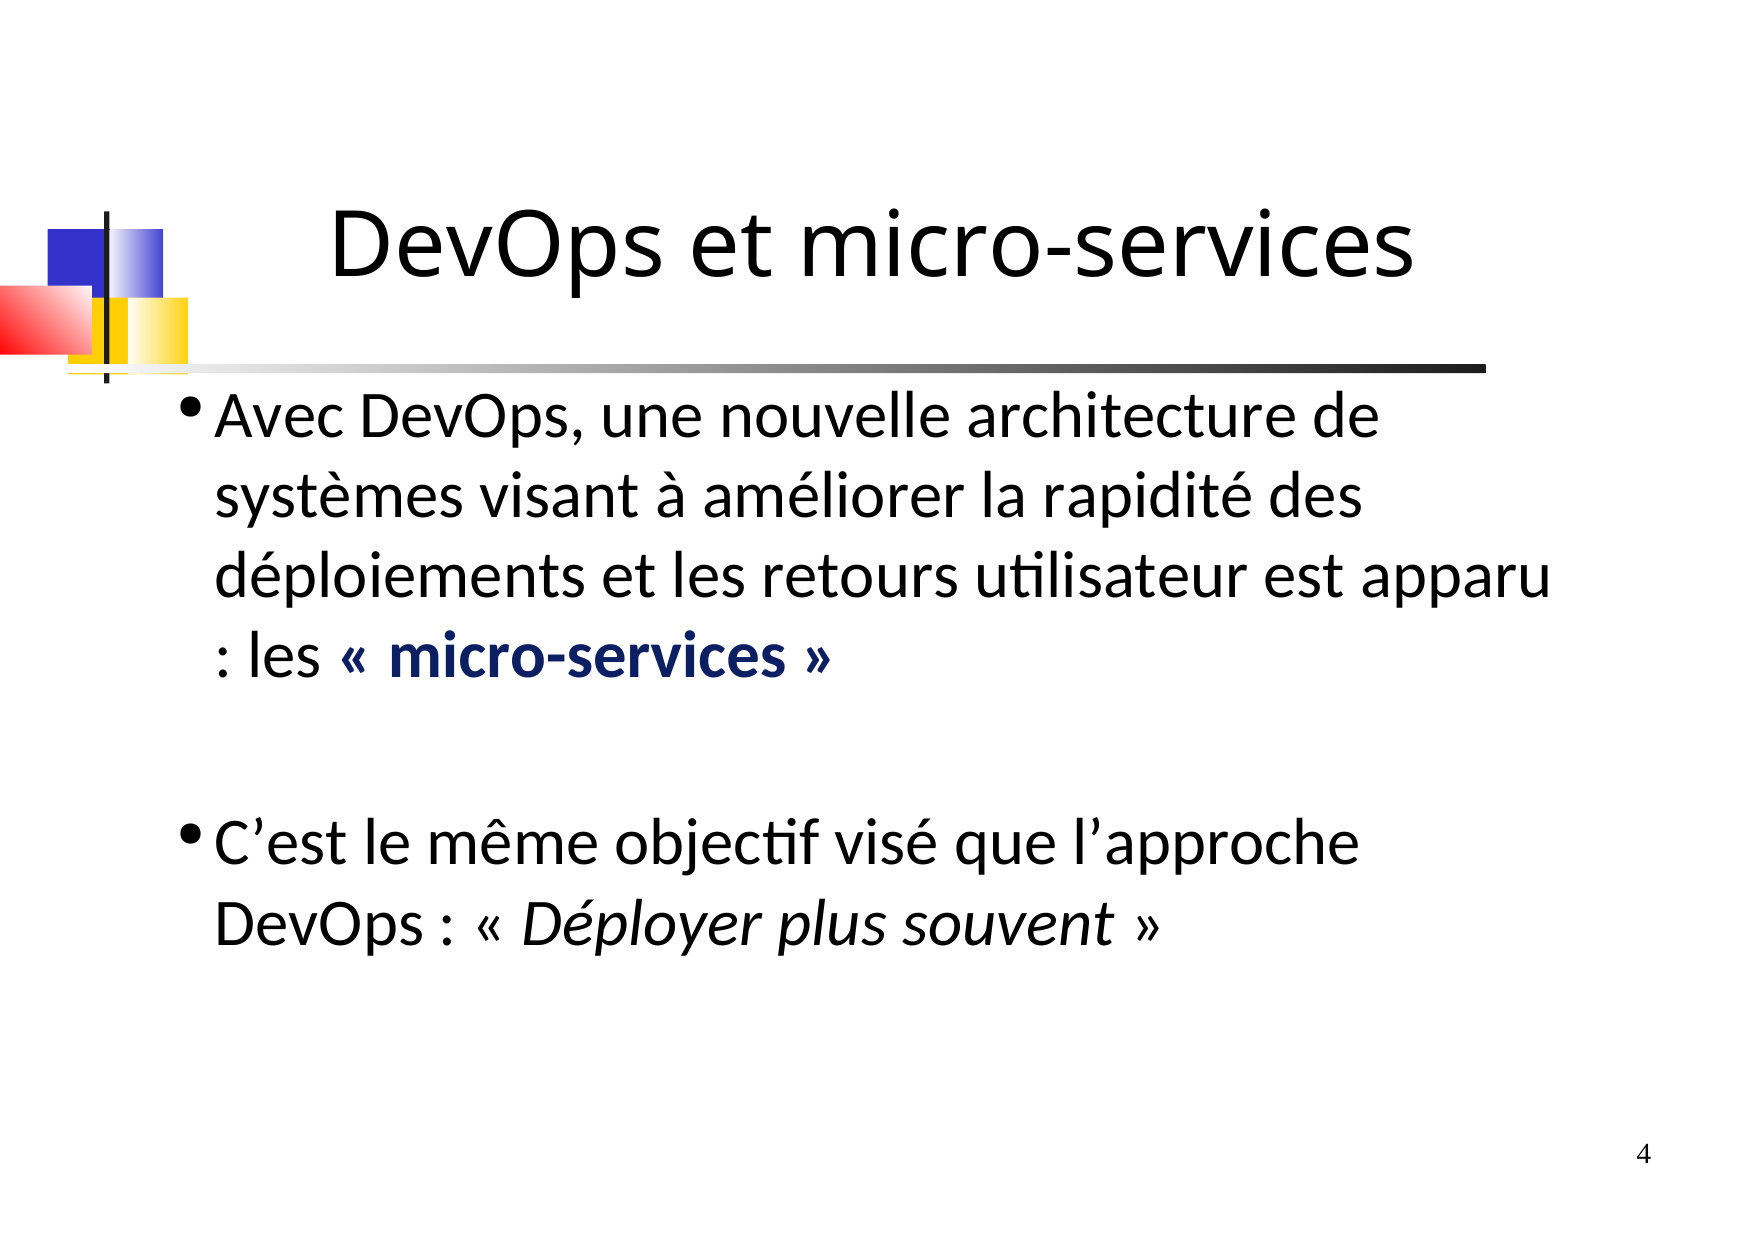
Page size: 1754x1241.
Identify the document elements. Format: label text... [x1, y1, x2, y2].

list Avec DevOps, une nouvelle architecture de systèmes visant à améliorer la rapidité des déploiements et les retours utilisateur est apparu : les « micro-services » C’est le même objectif visé que l’approche DevOps : « Déployer plus souvent » [179, 371, 1567, 1091]
title DevOps et micro-services [179, 139, 1567, 351]
